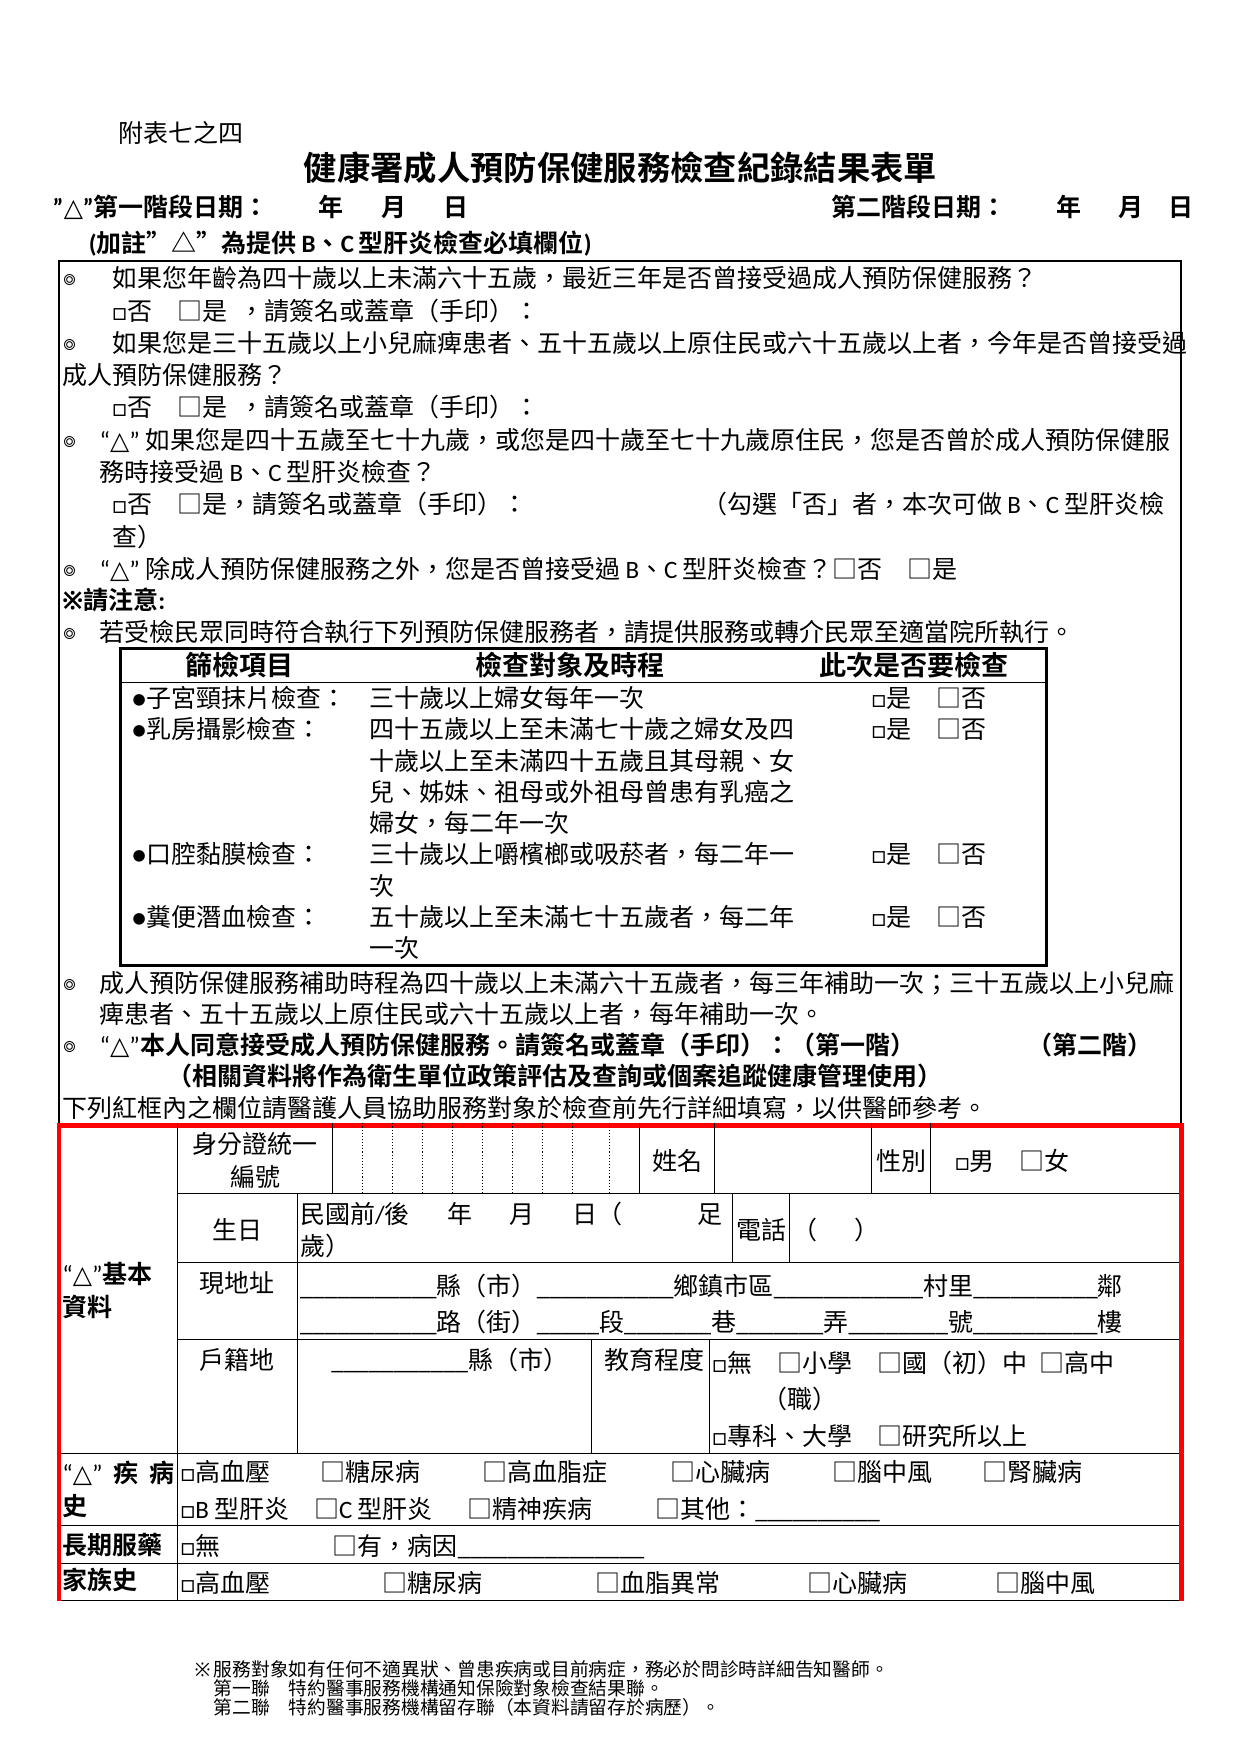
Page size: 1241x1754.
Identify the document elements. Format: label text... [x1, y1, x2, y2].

table_cell 家族史 [61, 1564, 177, 1600]
table_cell [333, 1128, 362, 1192]
table_cell □是 □否 [811, 839, 1045, 901]
table_cell ●子宮頸抹片檢查： [122, 683, 358, 714]
text ”△”第一階段日期： 年 月 日 第二階段日期： 年 月 日 [2, 188, 1240, 224]
table_cell 四十五歲以上至未滿七十歲之婦女及四十歲以上至未滿四十五歲且其母親、女兒、姊妹、祖母或外祖母曾患有乳癌之婦女，每二年一次 [358, 714, 811, 839]
table_header 此次是否要檢查 [781, 650, 1045, 682]
table_cell □高血壓 □糖尿病 □血脂異常 □心臟病 □腦中風 [178, 1564, 1179, 1600]
table_cell [542, 1128, 572, 1192]
table_cell 現地址 [178, 1263, 297, 1339]
text 第一聯 特約醫事服務機構通知保險對象檢查結果聯。 [191, 1681, 1028, 1699]
table_cell 長期服藥 [61, 1526, 177, 1563]
table_cell □無 □小學 □國（初）中 □高中（職） □專科、大學 □研究所以上 [710, 1340, 1179, 1452]
table_cell ●糞便潛血檢查： [122, 901, 358, 964]
table_cell □是 □否 [811, 901, 1045, 964]
table_cell ___________縣（市） [298, 1340, 591, 1452]
table_cell □男 □女 [931, 1128, 1179, 1192]
table_cell 性別 [872, 1128, 930, 1192]
text 健康署成人預防保健服務檢查紀錄結果表單 [118, 150, 1122, 188]
table_cell 姓名 [640, 1128, 714, 1192]
table_cell □是 □否 [811, 714, 1045, 839]
table_cell □無 □有，病因_______________ [178, 1526, 1179, 1563]
table_cell （ ） [790, 1194, 1179, 1262]
table_header 如果您年齡為四十歲以上未滿六十五歲，最近三年是否曾接受過成人預防保健服務？ □否 □是 ，請簽名或蓋章（手印）： 如果您是三十五歲以上小兒麻痺患者、五十五歲以上原住民或六十五歲以上者，今年是否曾接受過成人預防保健服務？ □否 □是 ，請簽名或蓋章（手印）： “△” 如果您是四十五歲至七十九歲，或您是四十歲至七十九歲原住民，您是否曾於成人預防保健服務時接受過B、C型肝炎檢查？ □否 □是，請簽名或蓋章（手印）： （勾選「否」者，本次可做B、C型肝炎檢查） “△” 除成人預防保健服務之外，您是否曾接受過B、C型肝炎檢查？□否 □是 ※請注意: 若受檢民眾同時符合執行下列預防保健服務者，請提供服務或轉介民眾至適當院所執行。 成人預防保健服務補助時程為四十歲以上未滿六十五歲者，每三年補助一次；三十五歲以上小兒麻痺患者、五十五歲以上原住民或六十五歲以上者，每年補助一次。 “△”本人同意接受成人預防保健服務。請簽名或蓋章（手印）：（第一階） （第二階） （相關資料將作為衛生單位政策評估及查詢或個案追蹤健康管理使用） 下列紅框內之欄位請醫護人員協助服務對象於檢查前先行詳細填寫，以供醫師參考。 [60, 262, 1180, 1123]
table_cell □高血壓 □糖尿病 □高血脂症 □心臟病 □腦中風 □腎臟病 □B型肝炎 □C型肝炎 □精神疾病 □其他：__________ [178, 1454, 1179, 1525]
table_cell [422, 1128, 452, 1192]
table_cell 身分證統一編號 [178, 1128, 332, 1192]
table_cell “△”疾病史 [61, 1454, 177, 1525]
table_cell ●乳房攝影檢查： [122, 714, 358, 839]
table_cell 生日 [178, 1194, 297, 1262]
table_cell ___________縣（市）___________鄉鎮市區____________村里__________鄰 ___________路（街）_____段_______巷_______弄________號__________樓 [298, 1263, 1179, 1339]
table_cell [452, 1128, 482, 1192]
text [176, 1654, 1028, 1726]
table_cell 五十歲以上至未滿七十五歲者，每二年一次 [358, 901, 811, 964]
table_cell 教育程度 [592, 1340, 709, 1452]
text (加註”△”為提供B、C型肝炎檢查必填欄位) [89, 224, 1240, 260]
table_header 檢查對象及時程 [358, 650, 781, 682]
table_cell ●口腔黏膜檢查： [122, 839, 358, 901]
table_cell “△”基本資料 [61, 1128, 177, 1452]
table_cell [362, 1128, 392, 1192]
table_cell [512, 1128, 542, 1192]
table_cell 電話 [733, 1194, 789, 1262]
table_cell [610, 1128, 639, 1192]
table_cell [482, 1128, 512, 1192]
text ※服務對象如有任何不適異狀、曾患疾病或目前病症，務必於問診時詳細告知醫師。 [191, 1662, 1028, 1681]
table_cell [715, 1128, 871, 1192]
table_cell 戶籍地 [178, 1340, 297, 1452]
table_cell [392, 1128, 422, 1192]
table_cell □是 □否 [811, 683, 1045, 714]
table_cell 三十歲以上婦女每年一次 [358, 683, 811, 714]
text 附表七之四 [118, 113, 1122, 150]
table_cell 民國前/後 年 月 日（ 足歲） [298, 1194, 732, 1262]
table_cell [572, 1128, 609, 1192]
table_header 篩檢項目 [122, 650, 358, 682]
text 第二聯 特約醫事服務機構留存聯（本資料請留存於病歷）。 [191, 1699, 1028, 1718]
table_cell 三十歲以上嚼檳榔或吸菸者，每二年一次 [358, 839, 811, 901]
